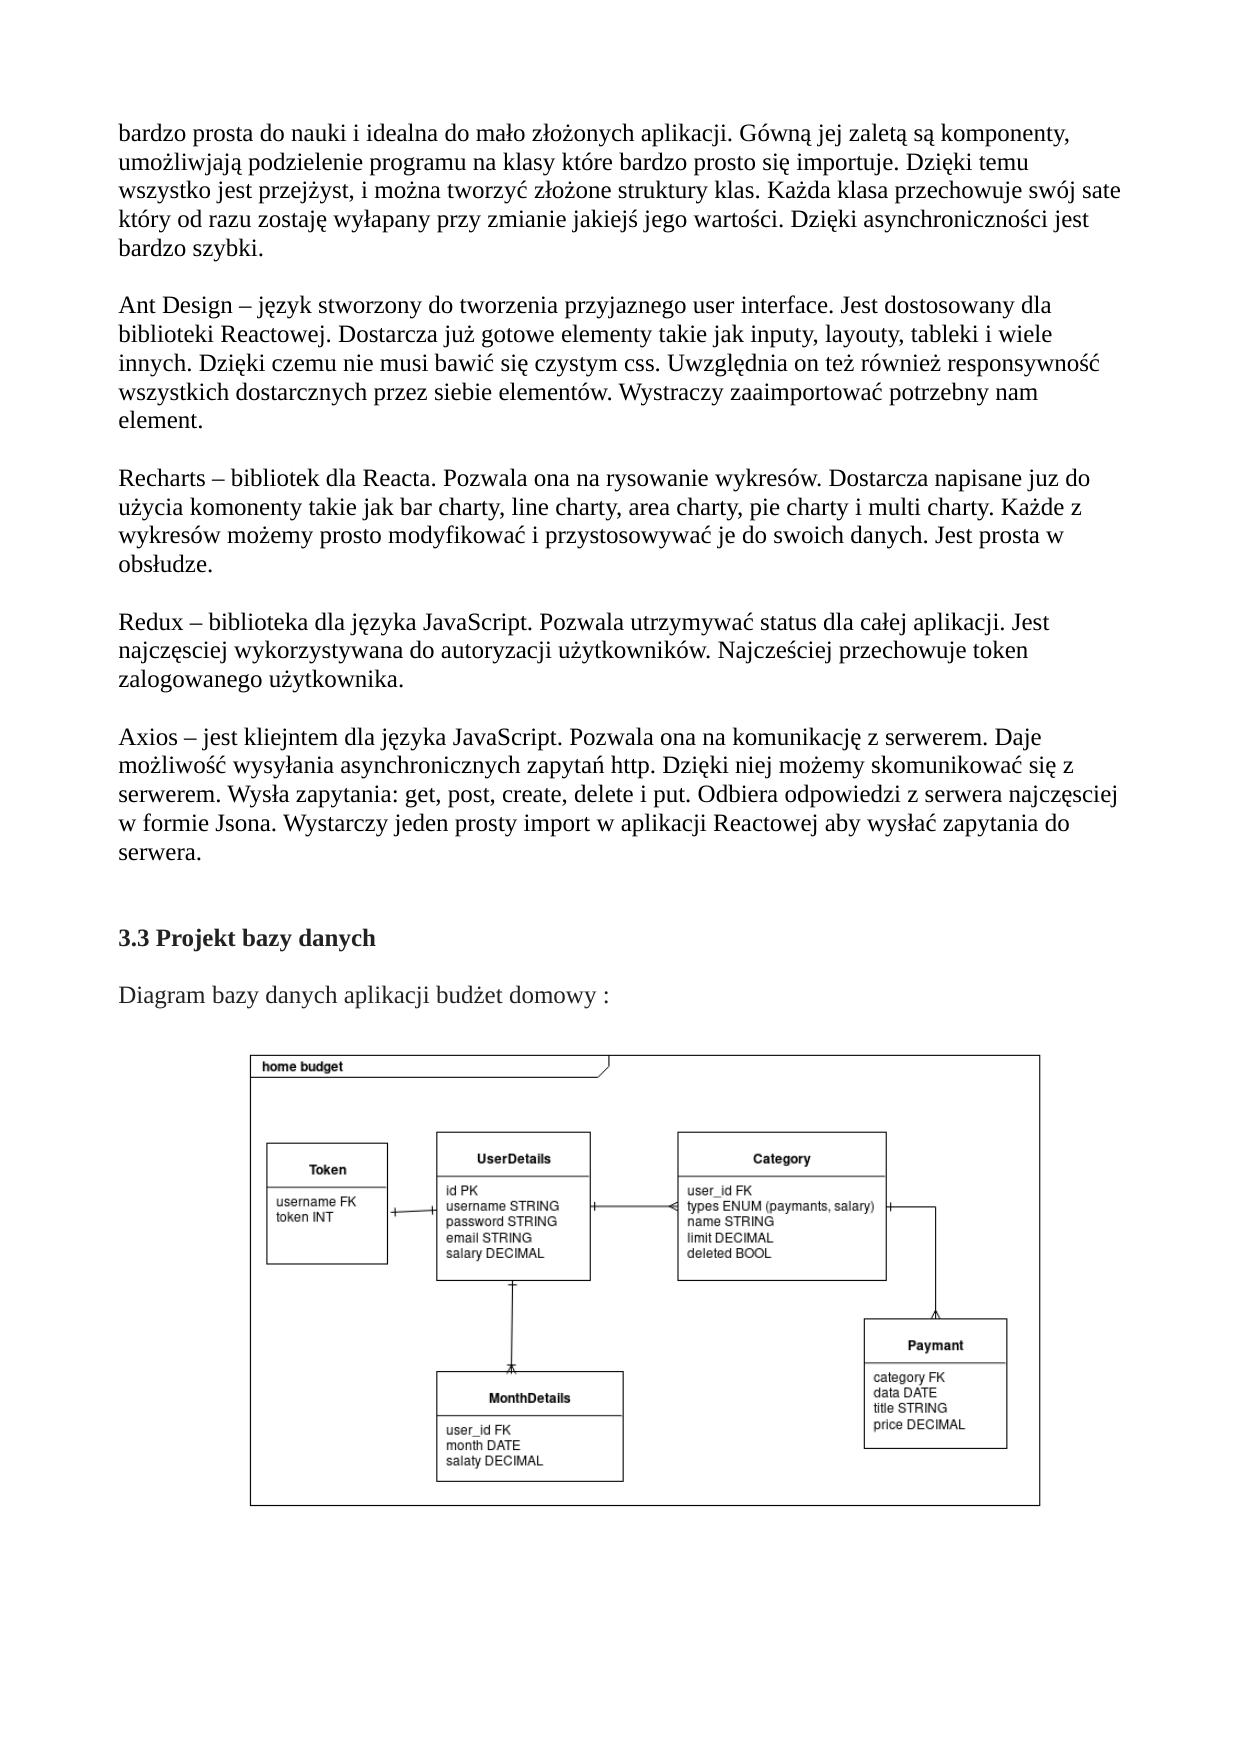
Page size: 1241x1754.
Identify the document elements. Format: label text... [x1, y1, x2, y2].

text Axios – jest kliejntem dla języka JavaScript. Pozwala ona na komunikację z serwerem. Daje możliwość wysyłania asynchronicznych zapytań http. Dzięki niej możemy skomunikować się z serwerem. Wysła zapytania: get, post, create, delete i put. Odbiera odpowiedzi z serwera najczęsciej w formie Jsona. Wystarczy jeden prosty import w aplikacji Reactowej aby wysłać zapytania do serwera. [118, 722, 1122, 866]
text bardzo prosta do nauki i idealna do mało złożonych aplikacji. Gówną jej zaletą są komponenty, umożliwjają podzielenie programu na klasy które bardzo prosto się importuje. Dzięki temu wszystko jest przejżyst, i można tworzyć złożone struktury klas. Każda klasa przechowuje swój sate który od razu zostaję wyłapany przy zmianie jakiejś jego wartości. Dzięki asynchroniczności jest bardzo szybki. [118, 118, 1122, 262]
text Redux – biblioteka dla języka JavaScript. Pozwala utrzymywać status dla całej aplikacji. Jest najczęsciej wykorzystywana do autoryzacji użytkowników. Najcześciej przechowuje token zalogowanego użytkownika. [118, 607, 1122, 693]
text Diagram bazy danych aplikacji budżet domowy : [118, 981, 1122, 1009]
text Recharts – bibliotek dla Reacta. Pozwala ona na rysowanie wykresów. Dostarcza napisane juz do użycia komonenty takie jak bar charty, line charty, area charty, pie charty i multi charty. Każde z wykresów możemy prosto modyfikować i przystosowywać je do swoich danych. Jest prosta w obsłudze. [118, 463, 1122, 578]
text 3.3 Projekt bazy danych [118, 923, 1122, 952]
picture [239, 1045, 1048, 1516]
text Ant Design – język stworzony do tworzenia przyjaznego user interface. Jest dostosowany dla biblioteki Reactowej. Dostarcza już gotowe elementy takie jak inputy, layouty, tableki i wiele innych. Dzięki czemu nie musi bawić się czystym css. Uwzględnia on też również responsywność wszystkich dostarcznych przez siebie elementów. Wystraczy zaaimportować potrzebny nam element. [118, 291, 1122, 434]
